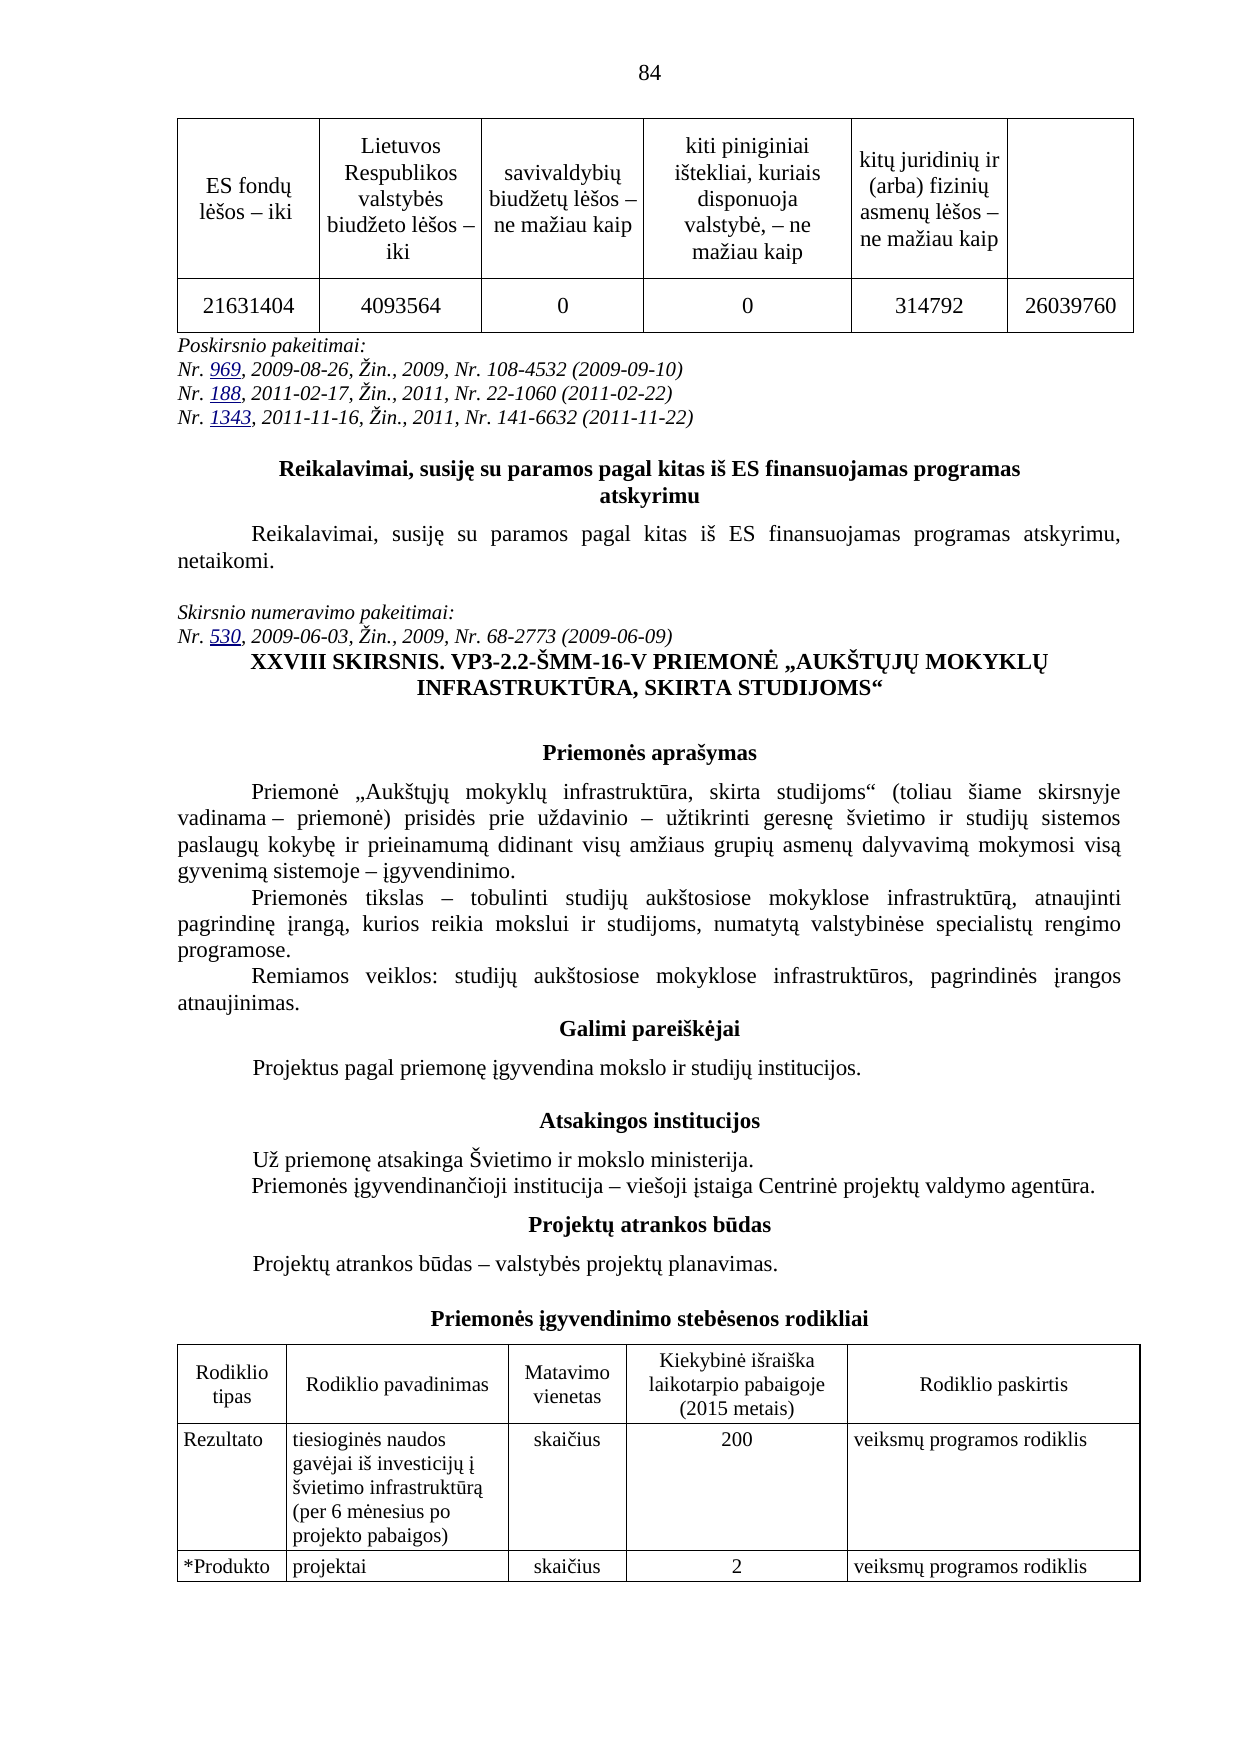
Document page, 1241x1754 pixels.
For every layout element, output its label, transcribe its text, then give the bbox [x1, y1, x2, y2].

table_cell veiksmų programos rodiklis [848, 1551, 1139, 1581]
text Nr. 530, 2009-06-03, Žin., 2009, Nr. 68-2773 (2009-06-09) [177, 624, 1122, 648]
table_cell kiti piniginiai ištekliai, kuriais disponuoja valstybė, – ne mažiau kaip [644, 119, 851, 278]
table_cell ES fondų lėšos – iki [178, 119, 319, 278]
table_cell skaičius [509, 1551, 626, 1581]
table_header Rodiklio tipas [178, 1345, 286, 1423]
text Nr. 188, 2011-02-17, Žin., 2011, Nr. 22-1060 (2011-02-22) [177, 381, 1122, 405]
table_cell 0 [482, 279, 643, 332]
table_cell 26039760 [1008, 279, 1133, 332]
text Atsakingos institucijos [177, 1107, 1122, 1133]
table_cell kitų juridinių ir (arba) fizinių asmenų lėšos – ne mažiau kaip [852, 119, 1007, 278]
table_cell 314792 [852, 279, 1007, 332]
text Nr. 969, 2009-08-26, Žin., 2009, Nr. 108-4532 (2009-09-10) [177, 357, 1122, 381]
table_cell veiksmų programos rodiklis [848, 1424, 1139, 1550]
text Priemonė „Aukštųjų mokyklų infrastruktūra, skirta studijoms“ (toliau šiame skirsnyje vadinama – priemonė) prisidės prie uždavinio – užtikrinti geresnę švietimo ir studijų sistemos paslaugų kokybę ir prieinamumą didinant visų amžiaus grupių asmenų dalyvavimą mokymosi visą gyvenimą sistemoje – įgyvendinimo. [177, 778, 1122, 883]
table_cell 2 [627, 1551, 847, 1581]
text Galimi pareiškėjai [177, 1015, 1122, 1042]
text Projektų atrankos būdas – valstybės projektų planavimas. [215, 1250, 1122, 1276]
table_cell 4093564 [320, 279, 481, 332]
table_cell 200 [627, 1424, 847, 1550]
table_cell 21631404 [178, 279, 319, 332]
text Priemonės įgyvendinančioji institucija – viešoji įstaiga Centrinė projektų valdymo agentūra. [177, 1172, 1122, 1198]
text Remiamos veiklos: studijų aukštosiose mokyklose infrastruktūros, pagrindinės įrangos atnaujinimas. [177, 963, 1122, 1015]
text Reikalavimai, susiję su paramos pagal kitas iš ES finansuojamas programas atskyrimu, netaikomi. [177, 521, 1122, 573]
table_cell 0 [644, 279, 851, 332]
text Priemonės tikslas – tobulinti studijų aukštosiose mokyklose infrastruktūrą, atnaujinti pagrindinę įrangą, kurios reikia mokslui ir studijoms, numatytą valstybinėse specialistų rengimo programose. [177, 883, 1122, 963]
table_header Rodiklio pavadinimas [287, 1345, 508, 1423]
table_header Kiekybinė išraiška laikotarpio pabaigoje (2015 metais) [627, 1345, 847, 1423]
table_cell Lietuvos Respublikos valstybės biudžeto lėšos – iki [320, 119, 481, 278]
table_cell savivaldybių biudžetų lėšos – ne mažiau kaip [482, 119, 643, 278]
text XXVIII SKIRSNIS. VP3-2.2-ŠMM-16-V PRIEMONĖ „AUKŠTŲJŲ MOKYKLŲ INFRASTRUKTŪRA, SKIRTA STUDIJOMS“ [177, 648, 1122, 700]
table_header Matavimo vienetas [509, 1345, 626, 1423]
table_cell skaičius [509, 1424, 626, 1550]
text Projektus pagal priemonę įgyvendina mokslo ir studijų institucijos. [177, 1054, 1122, 1081]
table_header [1008, 119, 1133, 278]
text Už priemonę atsakinga Švietimo ir mokslo ministerija. [177, 1146, 1122, 1172]
text Poskirsnio pakeitimai: [177, 333, 1122, 357]
text Priemonės įgyvendinimo stebėsenos rodikliai [177, 1305, 1122, 1331]
text Nr. 1343, 2011-11-16, Žin., 2011, Nr. 141-6632 (2011-11-22) [177, 405, 1122, 429]
text Projektų atrankos būdas [177, 1211, 1122, 1237]
text Reikalavimai, susiję su paramos pagal kitas iš ES finansuojamas programas atskyrimu [177, 455, 1122, 508]
table_header Rodiklio paskirtis [848, 1345, 1139, 1423]
text Skirsnio numeravimo pakeitimai: [177, 599, 1122, 624]
table_cell projektai [287, 1551, 508, 1581]
table_cell tiesioginės naudos gavėjai iš investicijų į švietimo infrastruktūrą (per 6 mėnesius po projekto pabaigos) [287, 1424, 508, 1550]
table_cell *Produkto [178, 1551, 286, 1581]
table_cell Rezultato [178, 1424, 286, 1550]
text Priemonės aprašymas [177, 739, 1122, 766]
